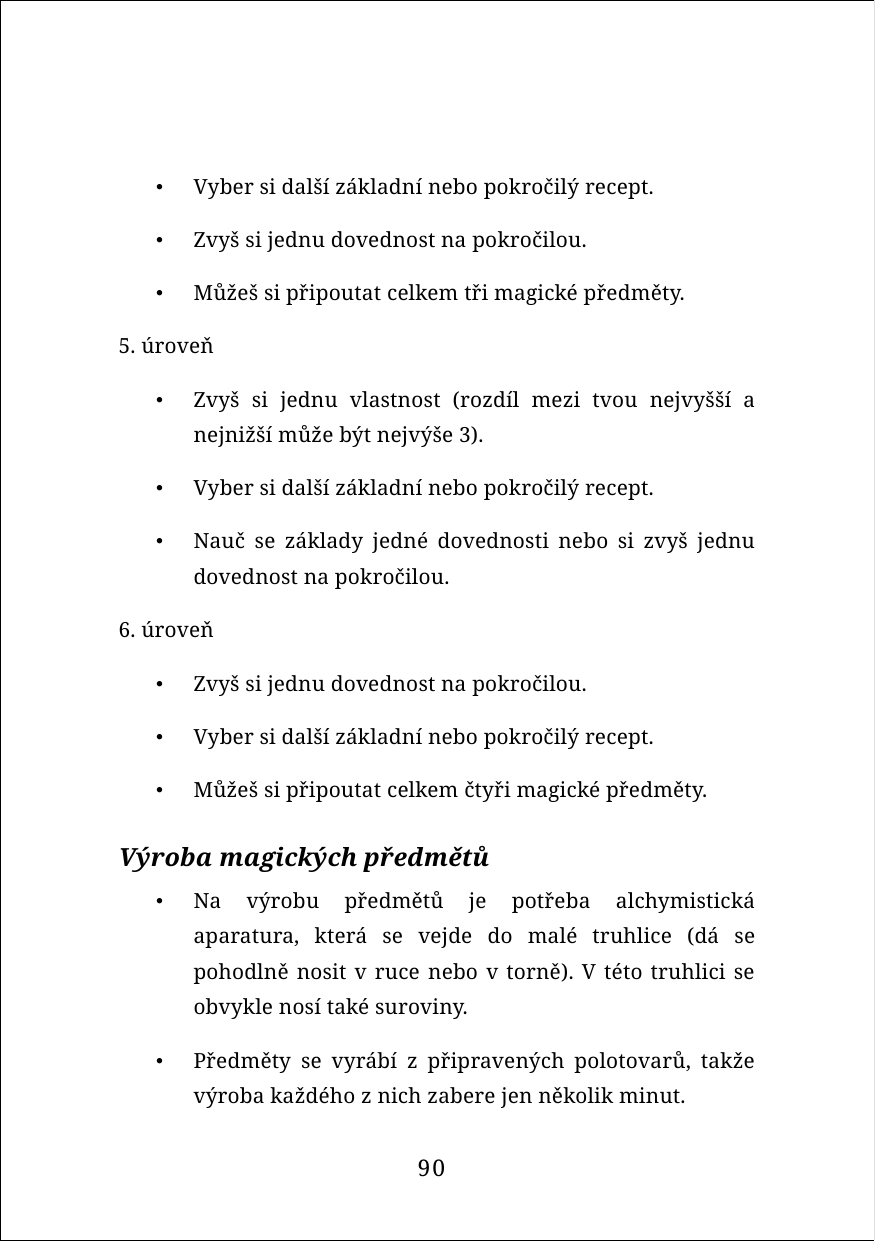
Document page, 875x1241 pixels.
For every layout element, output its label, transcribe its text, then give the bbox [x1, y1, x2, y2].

text 5. úroveň [118, 331, 756, 360]
list Vyber si další základní nebo pokročilý recept. [156, 172, 756, 200]
list Zvyš si jednu dovednost na pokročilou. [156, 669, 756, 697]
subtitle Výroba magických předmětů [118, 840, 756, 874]
list Nauč se základy jedné dovednosti nebo si zvyš jednu dovednost na pokročilou. [156, 527, 756, 591]
list Zvyš si jednu vlastnost (rozdíl mezi tvou nejvyšší a nejnižší může být nejvýše 3). [156, 385, 756, 449]
list Zvyš si jednu dovednost na pokročilou. [156, 225, 756, 253]
list Můžeš si připoutat celkem čtyři magické předměty. [156, 775, 756, 803]
text 6. úroveň [118, 615, 756, 644]
list Můžeš si připoutat celkem tři magické předměty. [156, 278, 756, 307]
list Vyber si další základní nebo pokročilý recept. [156, 722, 756, 750]
list Vyber si další základní nebo pokročilý recept. [156, 473, 756, 502]
list Předměty se vyrábí z připravených polotovarů, takže výroba každého z nich zabere jen několik minut. [156, 1046, 756, 1110]
list Na výrobu předmětů je potřeba alchymistická aparatura, která se vejde do malé truhlice (dá se pohodlně nosit v ruce nebo v torně). V této truhlici se obvykle nosí také suroviny. [156, 886, 756, 1021]
